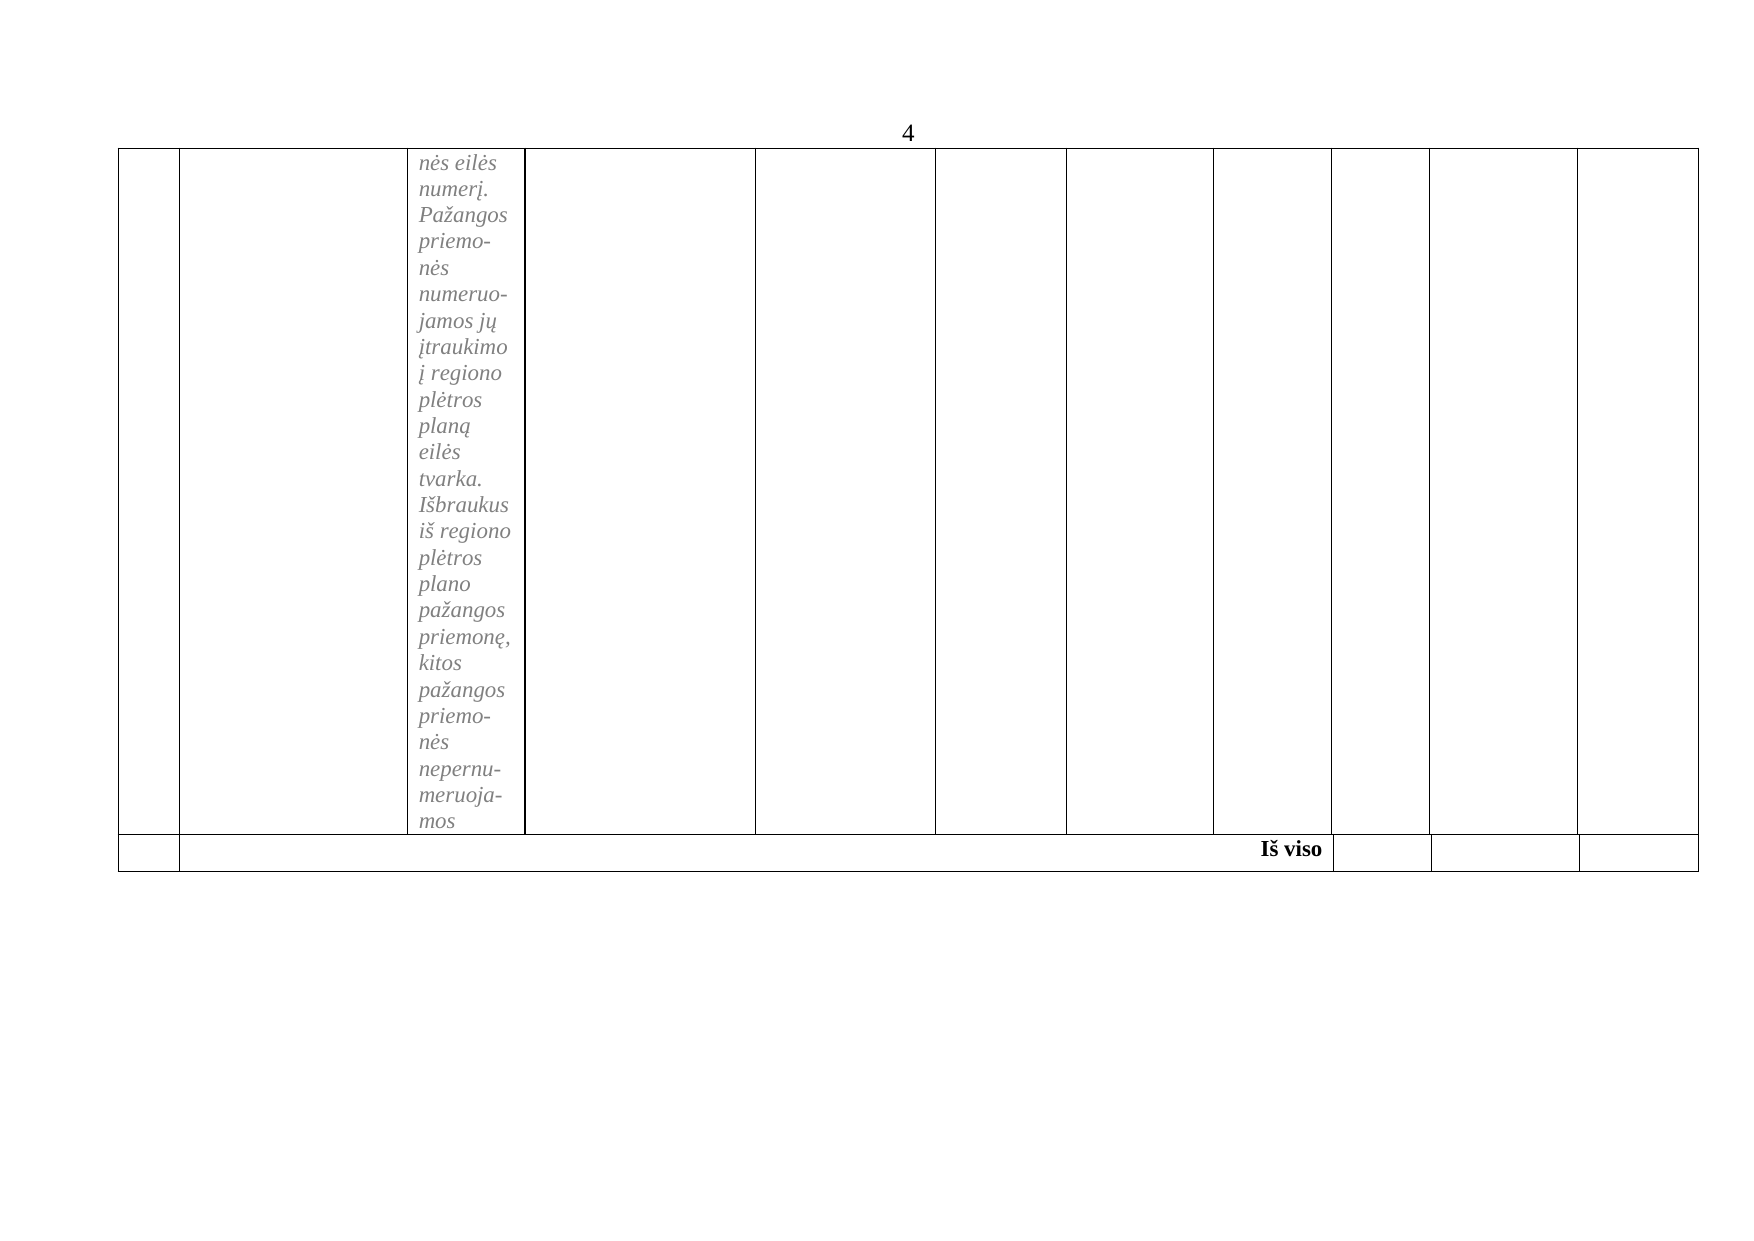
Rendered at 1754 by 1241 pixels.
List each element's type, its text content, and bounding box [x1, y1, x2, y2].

table_cell [1334, 835, 1431, 871]
table_cell [1580, 835, 1698, 871]
table_cell [1430, 149, 1577, 834]
table_cell [526, 149, 755, 834]
table_cell [119, 835, 179, 871]
table_cell [936, 149, 1066, 834]
table_cell [119, 149, 179, 834]
table_cell [1578, 149, 1698, 834]
table_cell nės eilės numerį. Pažangos priemo-nės numeruo-jamos jų įtraukimo į regiono plėtros planą eilės tvarka. Išbraukus iš regiono plėtros plano pažangos priemonę, kitos pažangos priemo-nės nepernu-meruoja-mos [408, 149, 524, 834]
table_cell [1332, 149, 1429, 834]
table_cell [756, 149, 935, 834]
table_cell [180, 149, 407, 834]
table_cell Iš viso [180, 835, 1333, 871]
table_cell [1214, 149, 1331, 834]
table_cell [1067, 149, 1213, 834]
table_cell [1432, 835, 1579, 871]
